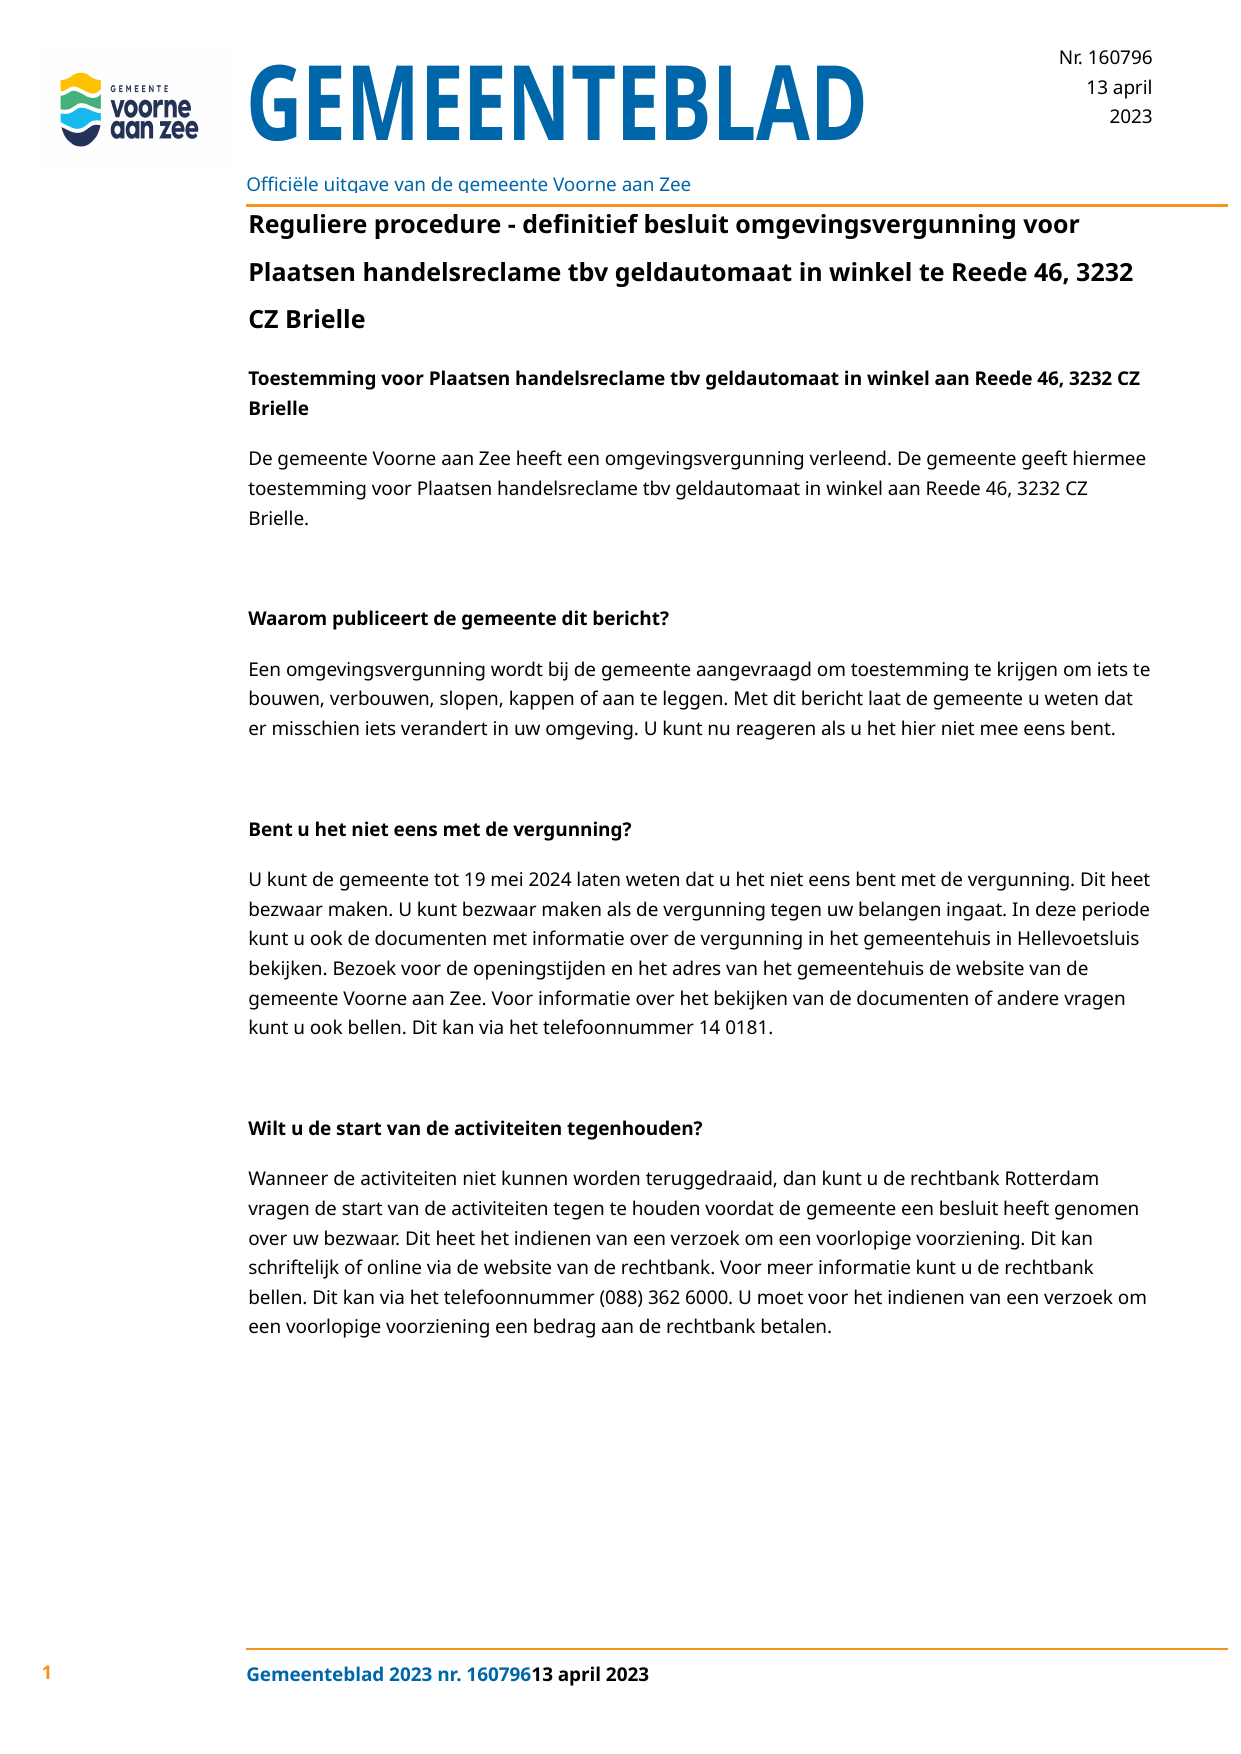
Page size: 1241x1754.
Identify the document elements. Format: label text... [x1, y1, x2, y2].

text Toestemming voor Plaatsen handelsreclame tbv geldautomaat in winkel aan Reede 46, 3232 CZ Brielle [248, 366, 1152, 421]
text Waarom publiceert de gemeente dit bericht? [248, 606, 1152, 631]
text De gemeente Voorne aan Zee heeft een omgevingsvergunning verleend. De gemeente geeft hiermee toestemming voor Plaatsen handelsreclame tbv geldautomaat in winkel aan Reede 46, 3232 CZ Brielle. [248, 446, 1152, 530]
text Reguliere procedure - definitief besluit omgevingsvergunning voor Plaatsen handelsreclame tbv geldautomaat in winkel te Reede 46, 3232 CZ Brielle [248, 207, 1152, 336]
picture [41, 47, 231, 172]
text Wanneer de activiteiten niet kunnen worden teruggedraaid, dan kunt u de rechtbank Rotterdam vragen de start van de activiteiten tegen te houden voordat de gemeente een besluit heeft genomen over uw bezwaar. Dit heet het indienen van een verzoek om een voorlopige voorziening. Dit kan schriftelijk of online via de website van de rechtbank. Voor meer informatie kunt u de rechtbank bellen. Dit kan via het telefoonnummer (088) 362 6000. U moet voor het indienen van een verzoek om een voorlopige voorziening een bedrag aan de rechtbank betalen. [248, 1166, 1152, 1339]
text Wilt u de start van de activiteiten tegenhouden? [248, 1115, 1152, 1141]
text U kunt de gemeente tot 19 mei 2024 laten weten dat u het niet eens bent met de vergunning. Dit heet bezwaar maken. U kunt bezwaar maken als de vergunning tegen uw belangen ingaat. In deze periode kunt u ook de documenten met informatie over de vergunning in het gemeentehuis in Hellevoetsluis bekijken. Bezoek voor de openingstijden en het adres van het gemeentehuis de website van de gemeente Voorne aan Zee. Voor informatie over het bekijken van de documenten of andere vragen kunt u ook bellen. Dit kan via het telefoonnummer 14 0181. [248, 866, 1152, 1040]
text Een omgevingsvergunning wordt bij de gemeente aangevraagd om toestemming te krijgen om iets te bouwen, verbouwen, slopen, kappen of aan te leggen. Met dit bericht laat de gemeente u weten dat er misschien iets verandert in uw omgeving. U kunt nu reageren als u het hier niet mee eens bent. [248, 656, 1152, 741]
text Bent u het niet eens met de vergunning? [248, 816, 1152, 842]
